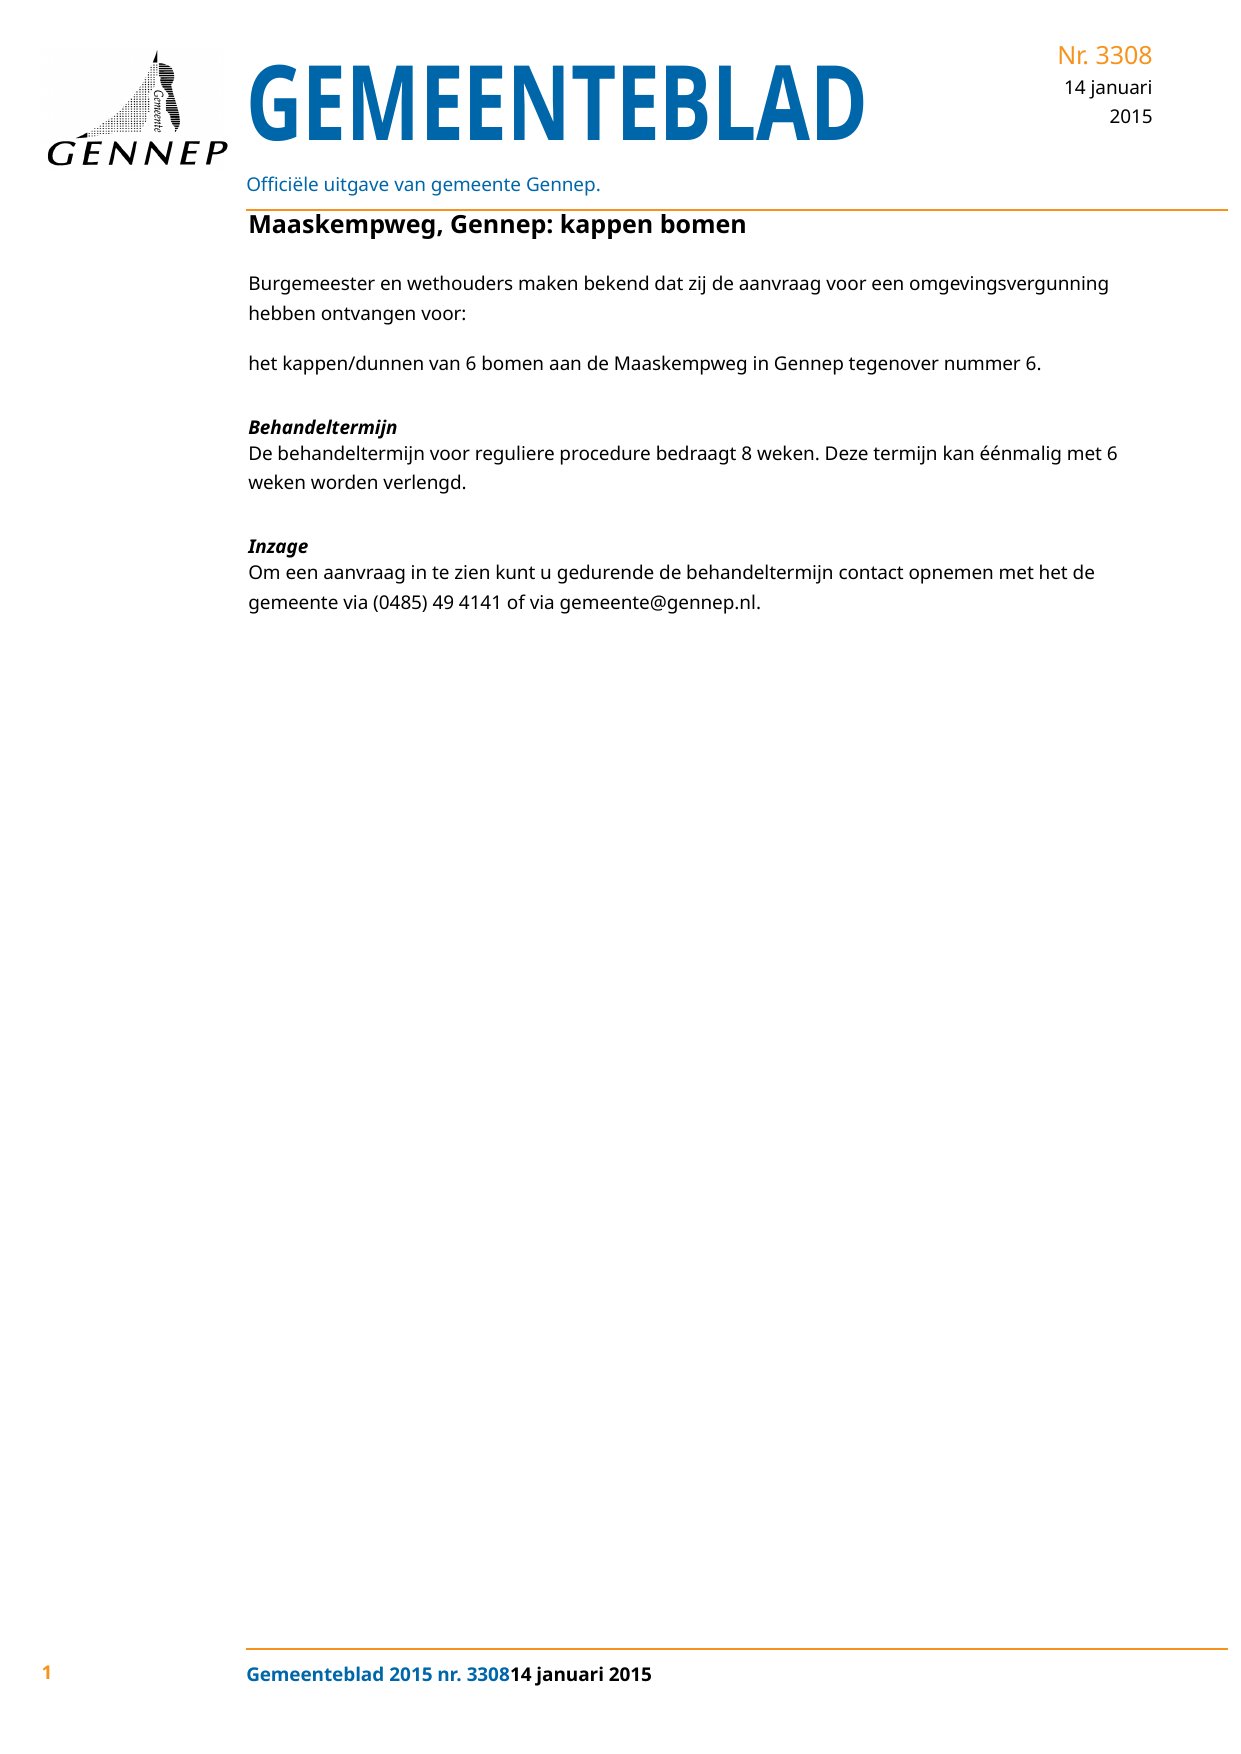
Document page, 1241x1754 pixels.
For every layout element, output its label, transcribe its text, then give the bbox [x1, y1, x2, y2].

text Burgemeester en wethouders maken bekend dat zij de aanvraag voor een omgevingsvergunning hebben ontvangen voor: [248, 270, 1152, 326]
text Om een aanvraag in te zien kunt u gedurende de behandeltermijn contact opnemen met het de gemeente via (0485) 49 4141 of via gemeente@gennep.nl. [248, 559, 1152, 614]
picture [41, 47, 231, 172]
text het kappen/dunnen van 6 bomen aan de Maaskempweg in Gennep tegenover nummer 6. [248, 350, 1152, 376]
text Inzage [248, 533, 1152, 559]
text Maaskempweg, Gennep: kappen bomen [248, 211, 1152, 241]
text Behandeltermijn [248, 414, 1152, 440]
text De behandeltermijn voor reguliere procedure bedraagt 8 weken. Deze termijn kan éénmalig met 6 weken worden verlengd. [248, 440, 1152, 495]
